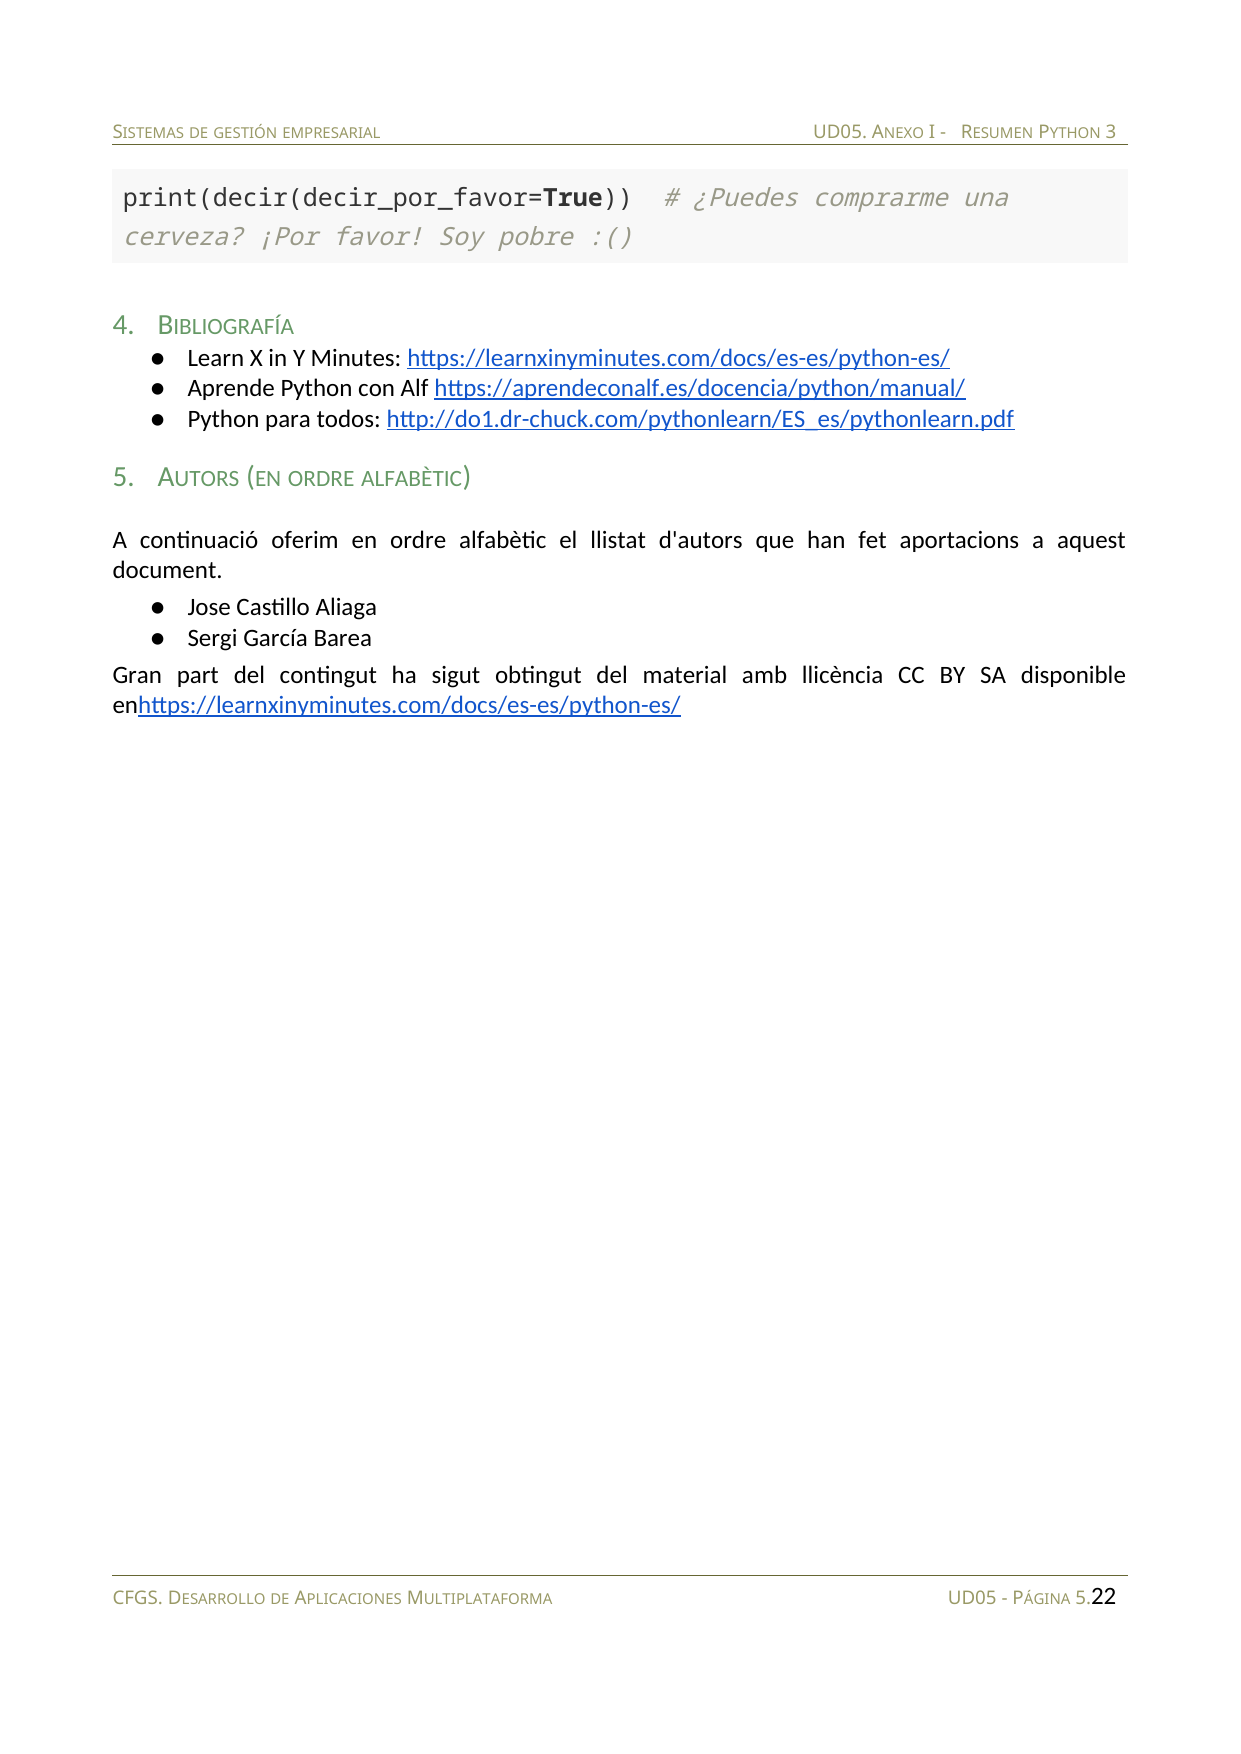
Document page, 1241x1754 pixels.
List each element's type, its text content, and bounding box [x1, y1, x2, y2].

list Python para todos: http://do1.dr-chuck.com/pythonlearn/ES_es/pythonlearn.pdf [150, 403, 1128, 433]
list Jose Castillo Aliaga [150, 591, 1128, 622]
list Aprende Python con Alf https://aprendeconalf.es/docencia/python/manual/ [150, 372, 1128, 403]
list Sergi García Barea [150, 622, 1128, 652]
text A continuació oferim en ordre alfabètic el llistat d'autors que han fet aportacions a aquest document. [112, 524, 1128, 585]
text Gran part del contingut ha sigut obtingut del material amb llicència CC BY SA disponible enhttps://learnxinyminutes.com/docs/es-es/python-es/ [112, 659, 1128, 720]
list Learn X in Y Minutes: https://learnxinyminutes.com/docs/es-es/python-es/ [150, 342, 1128, 372]
subtitle Autors (en ordre alfabètic) [112, 458, 1128, 494]
table_header print(decir(decir_por_favor=True)) # ¿Puedes comprarme una cerveza? ¡Por favor! Soy pobre :() [112, 169, 1128, 263]
subtitle Bibliografía [112, 306, 1128, 342]
